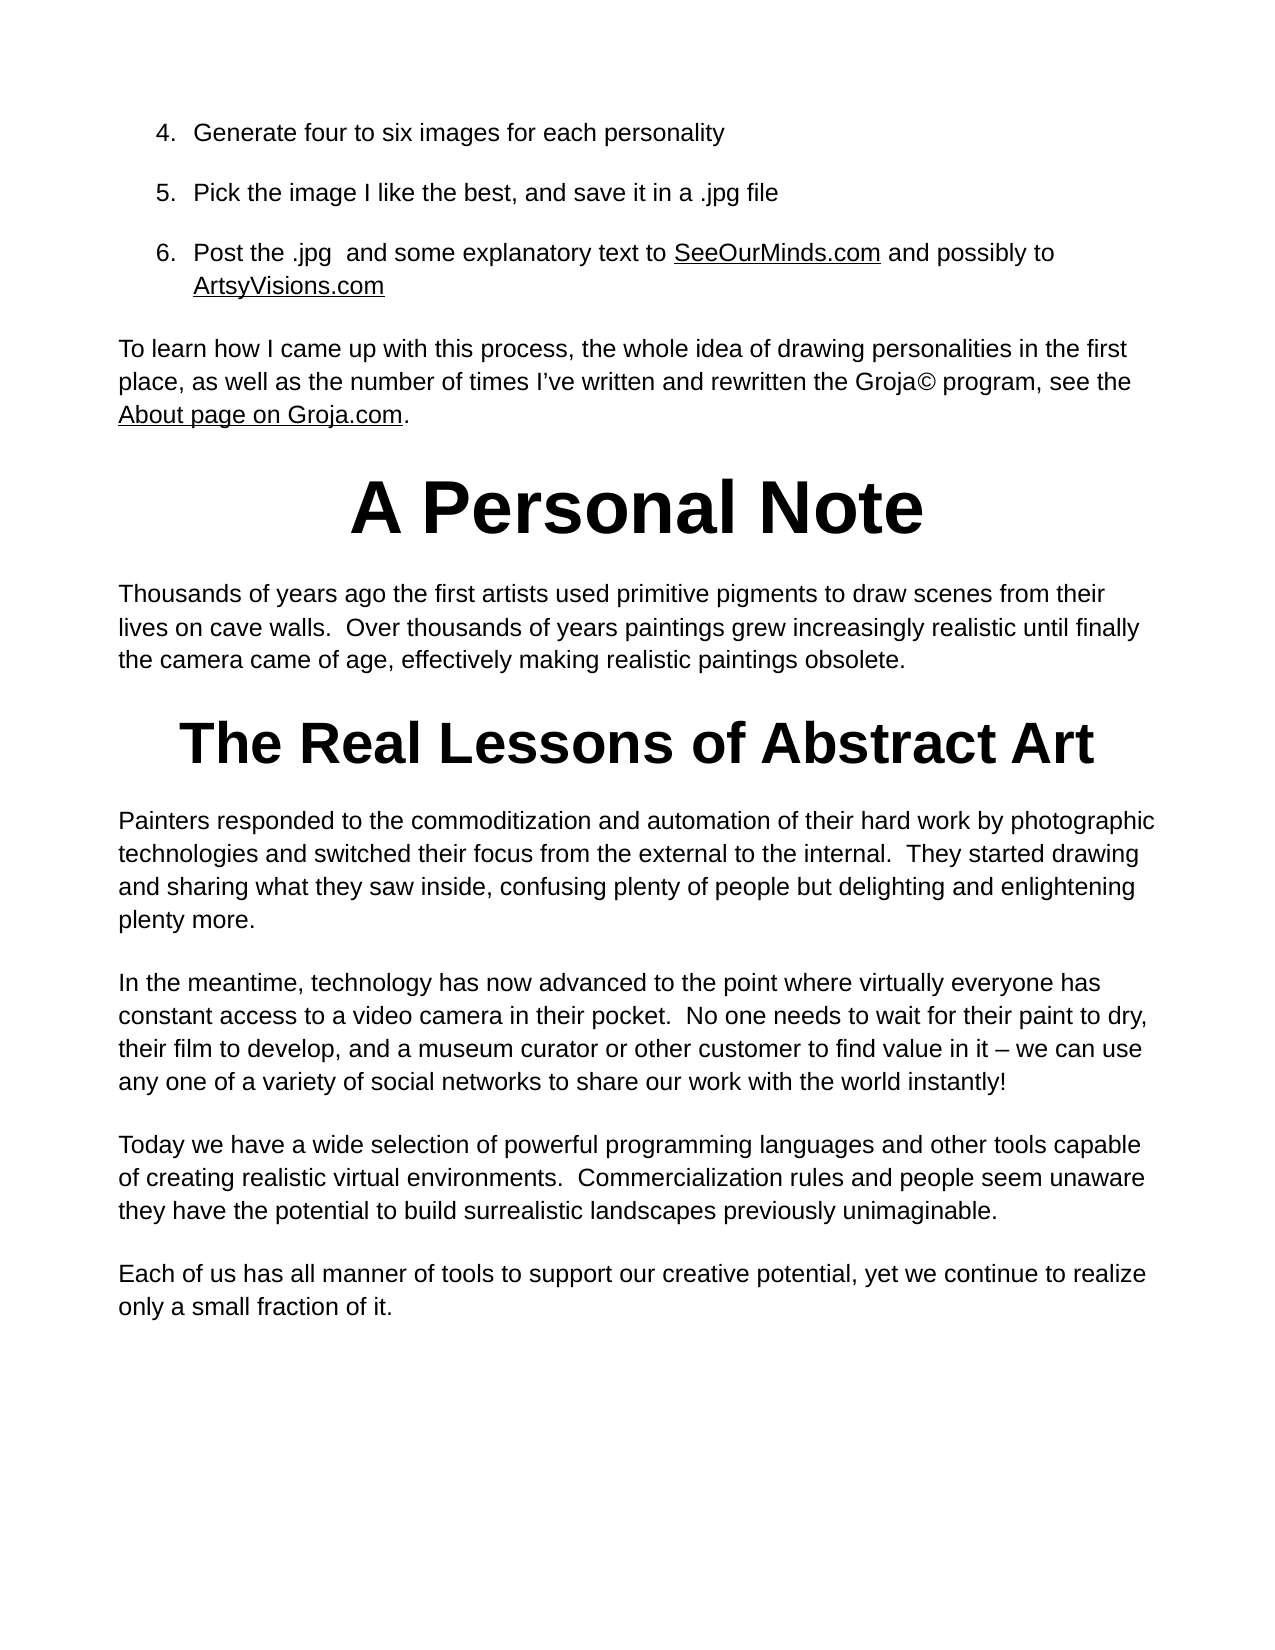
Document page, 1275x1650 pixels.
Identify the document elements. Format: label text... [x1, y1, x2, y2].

list Pick the image I like the best, and save it in a .jpg file [156, 178, 1157, 207]
text Thousands of years ago the first artists used primitive pigments to draw scenes from their lives on cave walls. Over thousands of years paintings grew increasingly realistic until finally the camera came of age, effectively making realistic paintings obsolete. [118, 579, 1157, 674]
list Generate four to six images for each personality [156, 118, 1157, 147]
list Post the .jpg and some explanatory text to SeeOurMinds.com and possibly to ArtsyVisions.com [156, 238, 1157, 300]
text To learn how I came up with this process, the whole idea of drawing personalities in the first place, as well as the number of times I’ve written and rewritten the Groja© program, see the About page on Groja.com. [118, 334, 1157, 429]
text In the meantime, technology has now advanced to the point where virtually everyone has constant access to a video camera in their pocket. No one needs to wait for their paint to dry, their film to develop, and a museum curator or other customer to find value in it – we can use any one of a variety of social networks to share our work with the world instantly! [118, 968, 1157, 1096]
text Today we have a wide selection of powerful programming languages and other tools capable of creating realistic virtual environments. Commercialization rules and people seem unaware they have the potential to build surrealistic landscapes previously unimaginable. [118, 1130, 1157, 1224]
subtitle A Personal Note [118, 463, 1157, 549]
text Painters responded to the commoditization and automation of their hard work by photographic technologies and switched their focus from the external to the internal. They started drawing and sharing what they saw inside, confusing plenty of people but delighting and enlightening plenty more. [118, 806, 1157, 933]
text Each of us has all manner of tools to support our creative potential, yet we continue to realize only a small fraction of it. [118, 1259, 1157, 1321]
subtitle The Real Lessons of Abstract Art [118, 708, 1157, 776]
